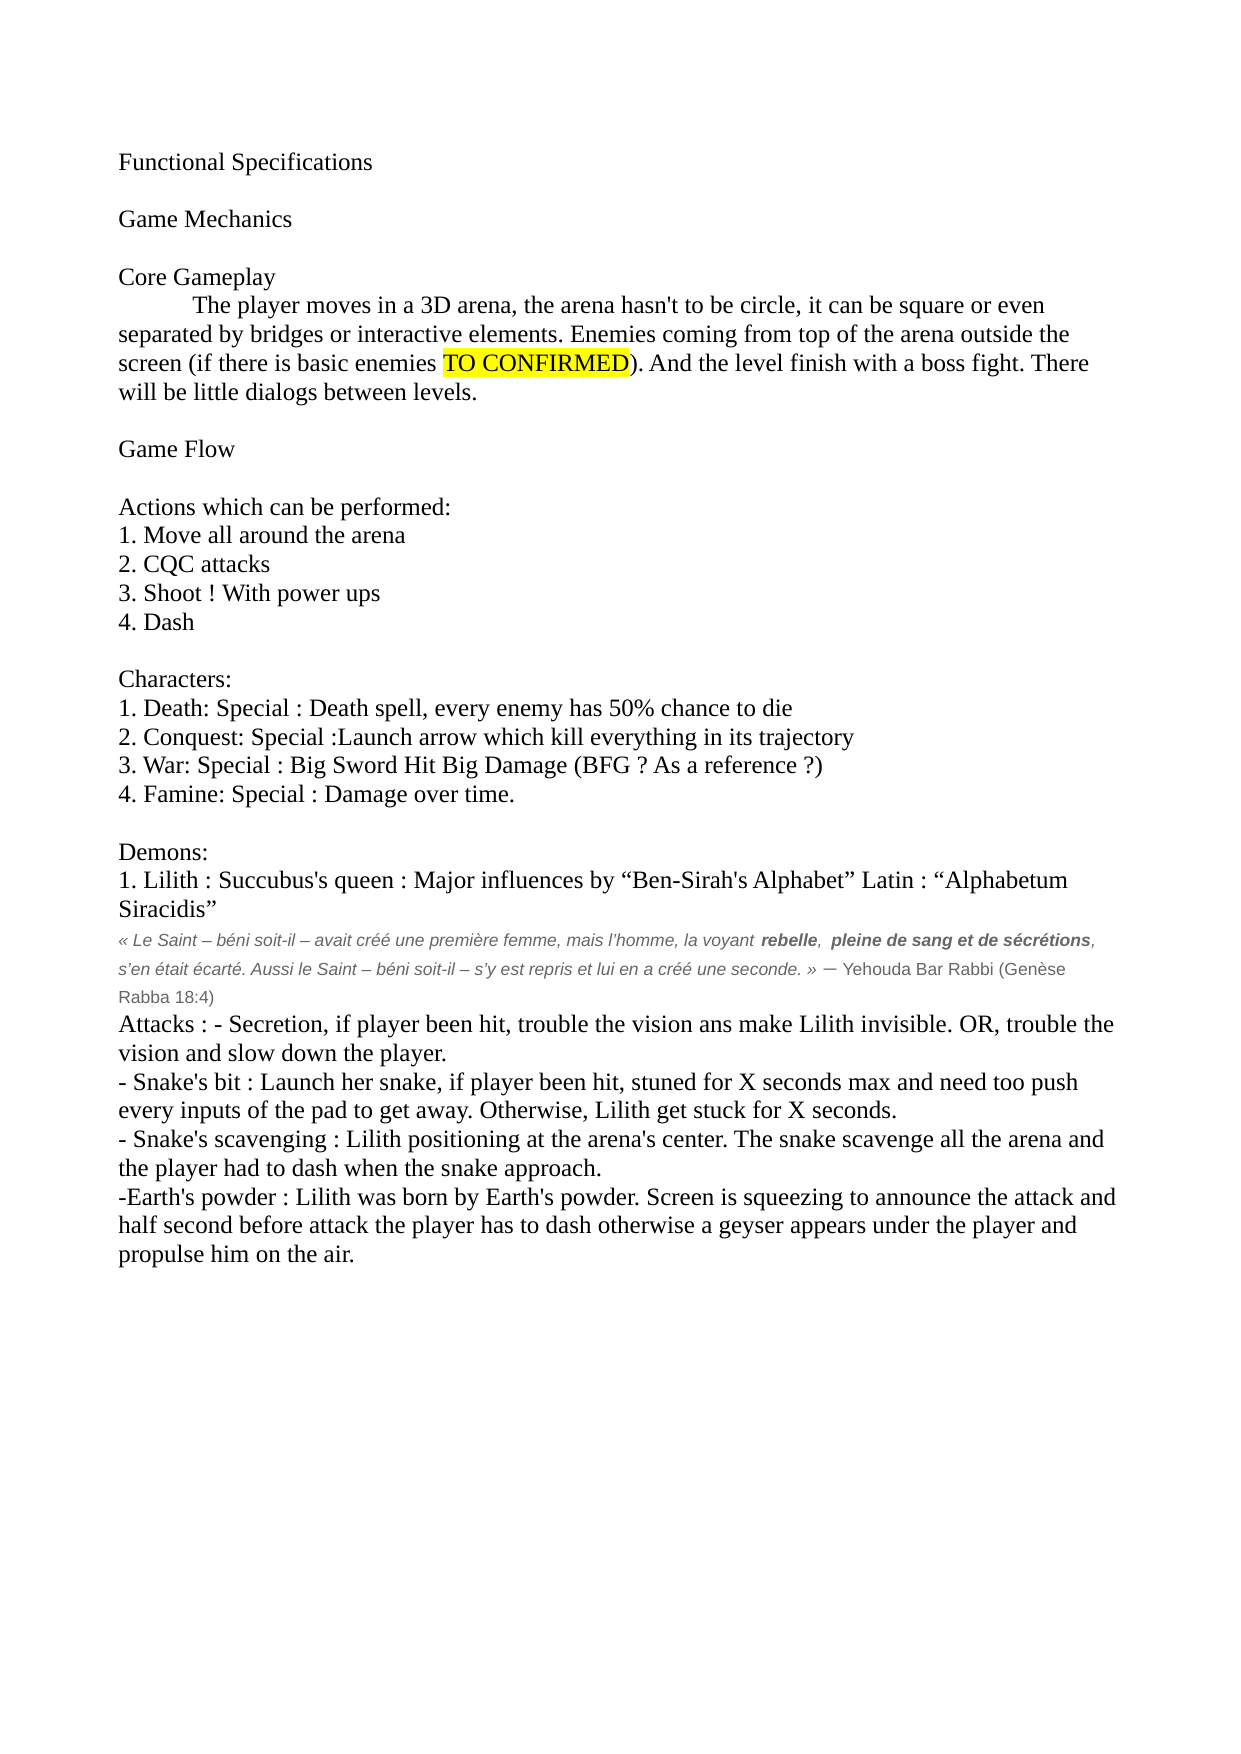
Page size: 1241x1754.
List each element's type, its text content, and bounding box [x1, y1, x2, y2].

text 2. CQC attacks [118, 549, 1122, 578]
text 1. Move all around the arena [118, 521, 1122, 549]
text Actions which can be performed: [118, 492, 1122, 521]
text Characters: [118, 664, 1122, 693]
text 4. Dash [118, 607, 1122, 636]
text Core Gameplay [118, 262, 1122, 291]
text 1. Death: Special : Death spell, every enemy has 50% chance to die [118, 693, 1122, 722]
text Demons: [118, 837, 1122, 866]
text 4. Famine: Special : Damage over time. [118, 779, 1122, 808]
text - Snake's scavenging : Lilith positioning at the arena's center. The snake scavenge all the arena and the player had to dash when the snake approach. [118, 1124, 1122, 1182]
text Attacks : - Secretion, if player been hit, trouble the vision ans make Lilith invisible. OR, trouble the vision and slow down the player. [118, 1009, 1122, 1067]
text Game Flow [118, 434, 1122, 463]
text Functional Specifications [118, 147, 1122, 176]
text The player moves in a 3D arena, the arena hasn't to be circle, it can be square or even separated by bridges or interactive elements. Enemies coming from top of the arena outside the screen (if there is basic enemies TO CONFIRMED). And the level finish with a boss fight. There will be little dialogs between levels. [118, 291, 1122, 406]
text 1. Lilith : Succubus's queen : Major influences by “Ben-Sirah's Alphabet” Latin : “Alphabetum Siracidis” [118, 866, 1122, 923]
text « Le Saint – béni soit-il – avait créé une première femme, mais l’homme, la voyant rebelle, pleine de sang et de sécrétions, s’en était écarté. Aussi le Saint – béni soit-il – s’y est repris et lui en a créé une seconde. » – Yehouda Bar Rabbi (Genèse Rabba 18:4) [118, 923, 1122, 1009]
text 3. War: Special : Big Sword Hit Big Damage (BFG ? As a reference ?) [118, 751, 1122, 779]
text 2. Conquest: Special :Launch arrow which kill everything in its trajectory [118, 722, 1122, 751]
text Game Mechanics [118, 204, 1122, 233]
text - Snake's bit : Launch her snake, if player been hit, stuned for X seconds max and need too push every inputs of the pad to get away. Otherwise, Lilith get stuck for X seconds. [118, 1067, 1122, 1124]
text 3. Shoot ! With power ups [118, 578, 1122, 607]
text -Earth's powder : Lilith was born by Earth's powder. Screen is squeezing to announce the attack and half second before attack the player has to dash otherwise a geyser appears under the player and propulse him on the air. [118, 1182, 1122, 1268]
